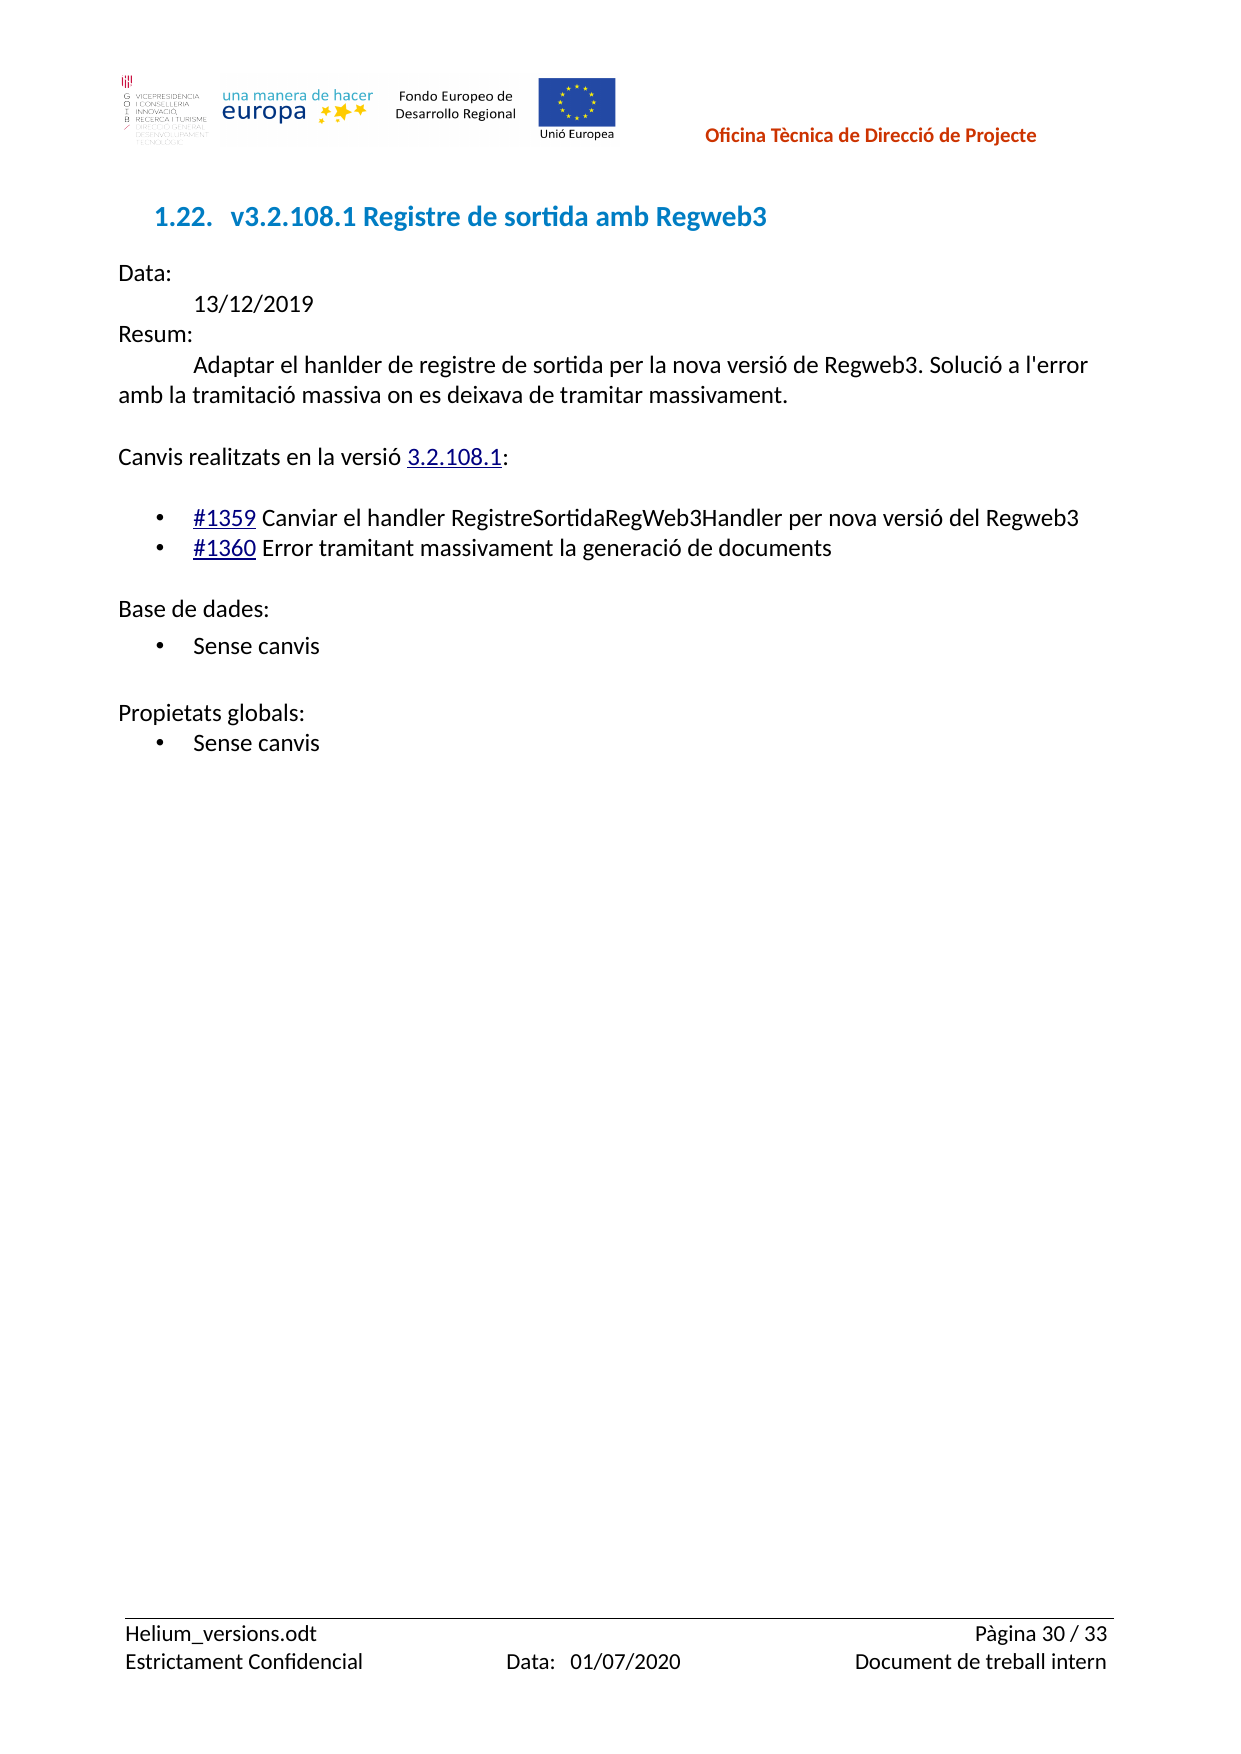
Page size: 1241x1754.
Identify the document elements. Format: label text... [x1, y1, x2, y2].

text Data: [118, 258, 1122, 288]
list Sense canvis [156, 630, 1122, 660]
text Resum: [118, 319, 1122, 349]
subtitle v3.2.108.1 Registre de sortida amb Regweb3 [153, 198, 1122, 234]
picture [118, 73, 213, 147]
picture [219, 73, 621, 147]
text Base de dades: [118, 593, 1122, 624]
list #1359 Canviar el handler RegistreSortidaRegWeb3Handler per nova versió del Regweb3 [156, 502, 1122, 532]
text Propietats globals: [118, 697, 1122, 727]
text Adaptar el hanlder de registre de sortida per la nova versió de Regweb3. Solució a l'error amb la tramitació massiva on es deixava de tramitar massivament. [118, 349, 1122, 410]
text Canvis realitzats en la versió 3.2.108.1: [118, 441, 1122, 471]
list #1360 Error tramitant massivament la generació de documents [156, 532, 1122, 563]
list Sense canvis [156, 727, 1122, 758]
text 13/12/2019 [118, 288, 1122, 319]
